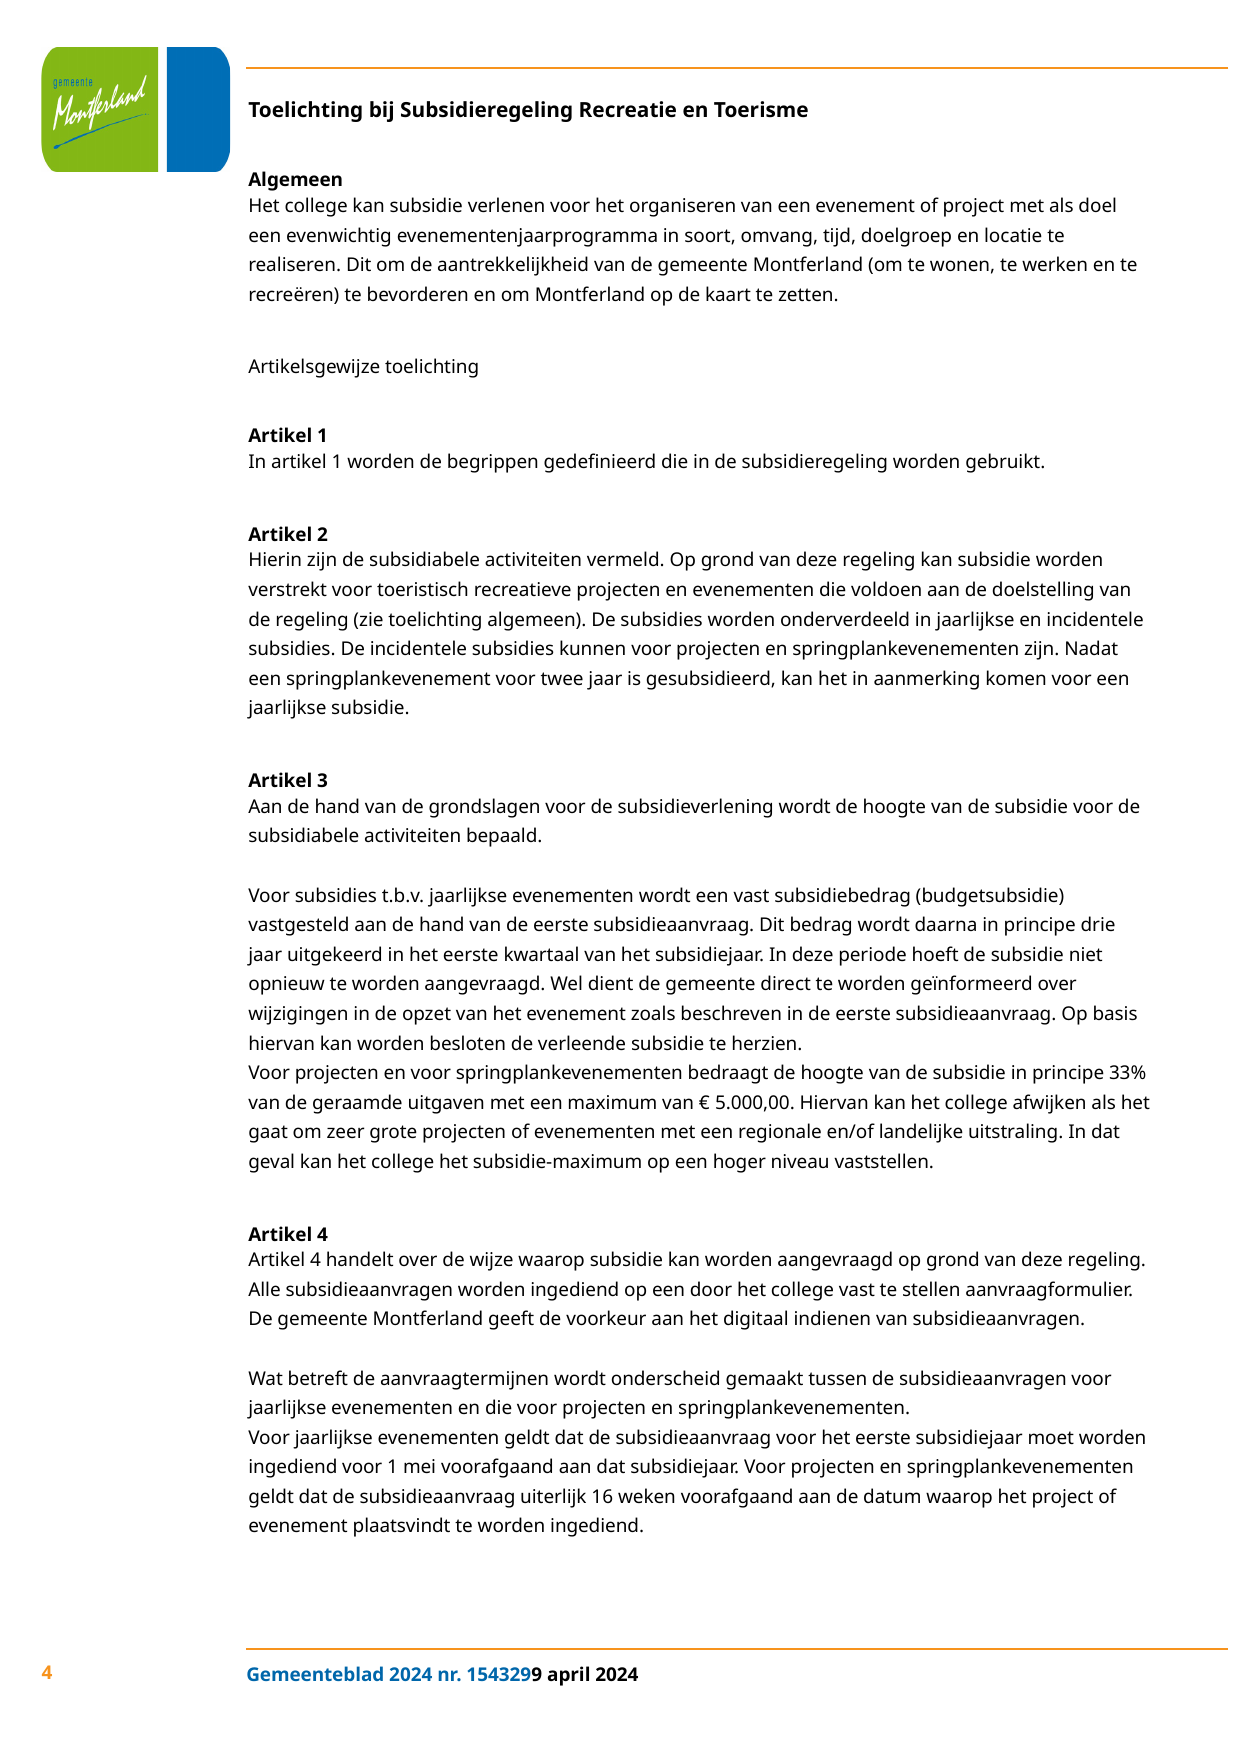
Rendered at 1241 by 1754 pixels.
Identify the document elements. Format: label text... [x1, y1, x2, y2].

text Artikel 2 [248, 521, 1152, 547]
text Voor subsidies t.b.v. jaarlijkse evenementen wordt een vast subsidiebedrag (budgetsubsidie) vastgesteld aan de hand van de eerste subsidieaanvraag. Dit bedrag wordt daarna in principe drie jaar uitgekeerd in het eerste kwartaal van het subsidiejaar. In deze periode hoeft de subsidie niet opnieuw te worden aangevraagd. Wel dient de gemeente direct te worden geïnformeerd over wijzigingen in de opzet van het evenement zoals beschreven in de eerste subsidieaanvraag. Op basis hiervan kan worden besloten de verleende subsidie te herzien. [248, 882, 1152, 1055]
text Voor jaarlijkse evenementen geldt dat de subsidieaanvraag voor het eerste subsidiejaar moet worden ingediend voor 1 mei voorafgaand aan dat subsidiejaar. Voor projecten en springplankevenementen geldt dat de subsidieaanvraag uiterlijk 16 weken voorafgaand aan de datum waarop het project of evenement plaatsvindt te worden ingediend. [248, 1424, 1152, 1538]
text Toelichting bij Subsidieregeling Recreatie en Toerisme [248, 95, 1152, 123]
text Artikel 4 handelt over de wijze waarop subsidie kan worden aangevraagd op grond van deze regeling. Alle subsidieaanvragen worden ingediend op een door het college vast te stellen aanvraagformulier. De gemeente Montferland geeft de voorkeur aan het digitaal indienen van subsidieaanvragen. [248, 1246, 1152, 1331]
text Artikel 1 [248, 422, 1152, 448]
text In artikel 1 worden de begrippen gedefinieerd die in de subsidieregeling worden gebruikt. [248, 448, 1152, 474]
text Artikelsgewijze toelichting [248, 354, 1152, 379]
text Algemeen [248, 166, 1152, 192]
text Artikel 4 [248, 1221, 1152, 1246]
text Hierin zijn de subsidiabele activiteiten vermeld. Op grond van deze regeling kan subsidie worden verstrekt voor toeristisch recreatieve projecten en evenementen die voldoen aan de doelstelling van de regeling (zie toelichting algemeen). De subsidies worden onderverdeeld in jaarlijkse en incidentele subsidies. De incidentele subsidies kunnen voor projecten en springplankevenementen zijn. Nadat een springplankevenement voor twee jaar is gesubsidieerd, kan het in aanmerking komen voor een jaarlijkse subsidie. [248, 547, 1152, 720]
text Artikel 3 [248, 767, 1152, 793]
text Voor projecten en voor springplankevenementen bedraagt de hoogte van de subsidie in principe 33% van de geraamde uitgaven met een maximum van € 5.000,00. Hiervan kan het college afwijken als het gaat om zeer grote projecten of evenementen met een regionale en/of landelijke uitstraling. In dat geval kan het college het subsidie-maximum op een hoger niveau vaststellen. [248, 1059, 1152, 1174]
text Wat betreft de aanvraagtermijnen wordt onderscheid gemaakt tussen de subsidieaanvragen voor jaarlijkse evenementen en die voor projecten en springplankevenementen. [248, 1365, 1152, 1420]
text Aan de hand van de grondslagen voor de subsidieverlening wordt de hoogte van de subsidie voor de subsidiabele activiteiten bepaald. [248, 793, 1152, 848]
text Het college kan subsidie verlenen voor het organiseren van een evenement of project met als doel een evenwichtig evenementenjaarprogramma in soort, omvang, tijd, doelgroep en locatie te realiseren. Dit om de aantrekkelijkheid van de gemeente Montferland (om te wonen, te werken en te recreëren) te bevorderen en om Montferland op de kaart te zetten. [248, 192, 1152, 307]
picture [41, 47, 231, 172]
